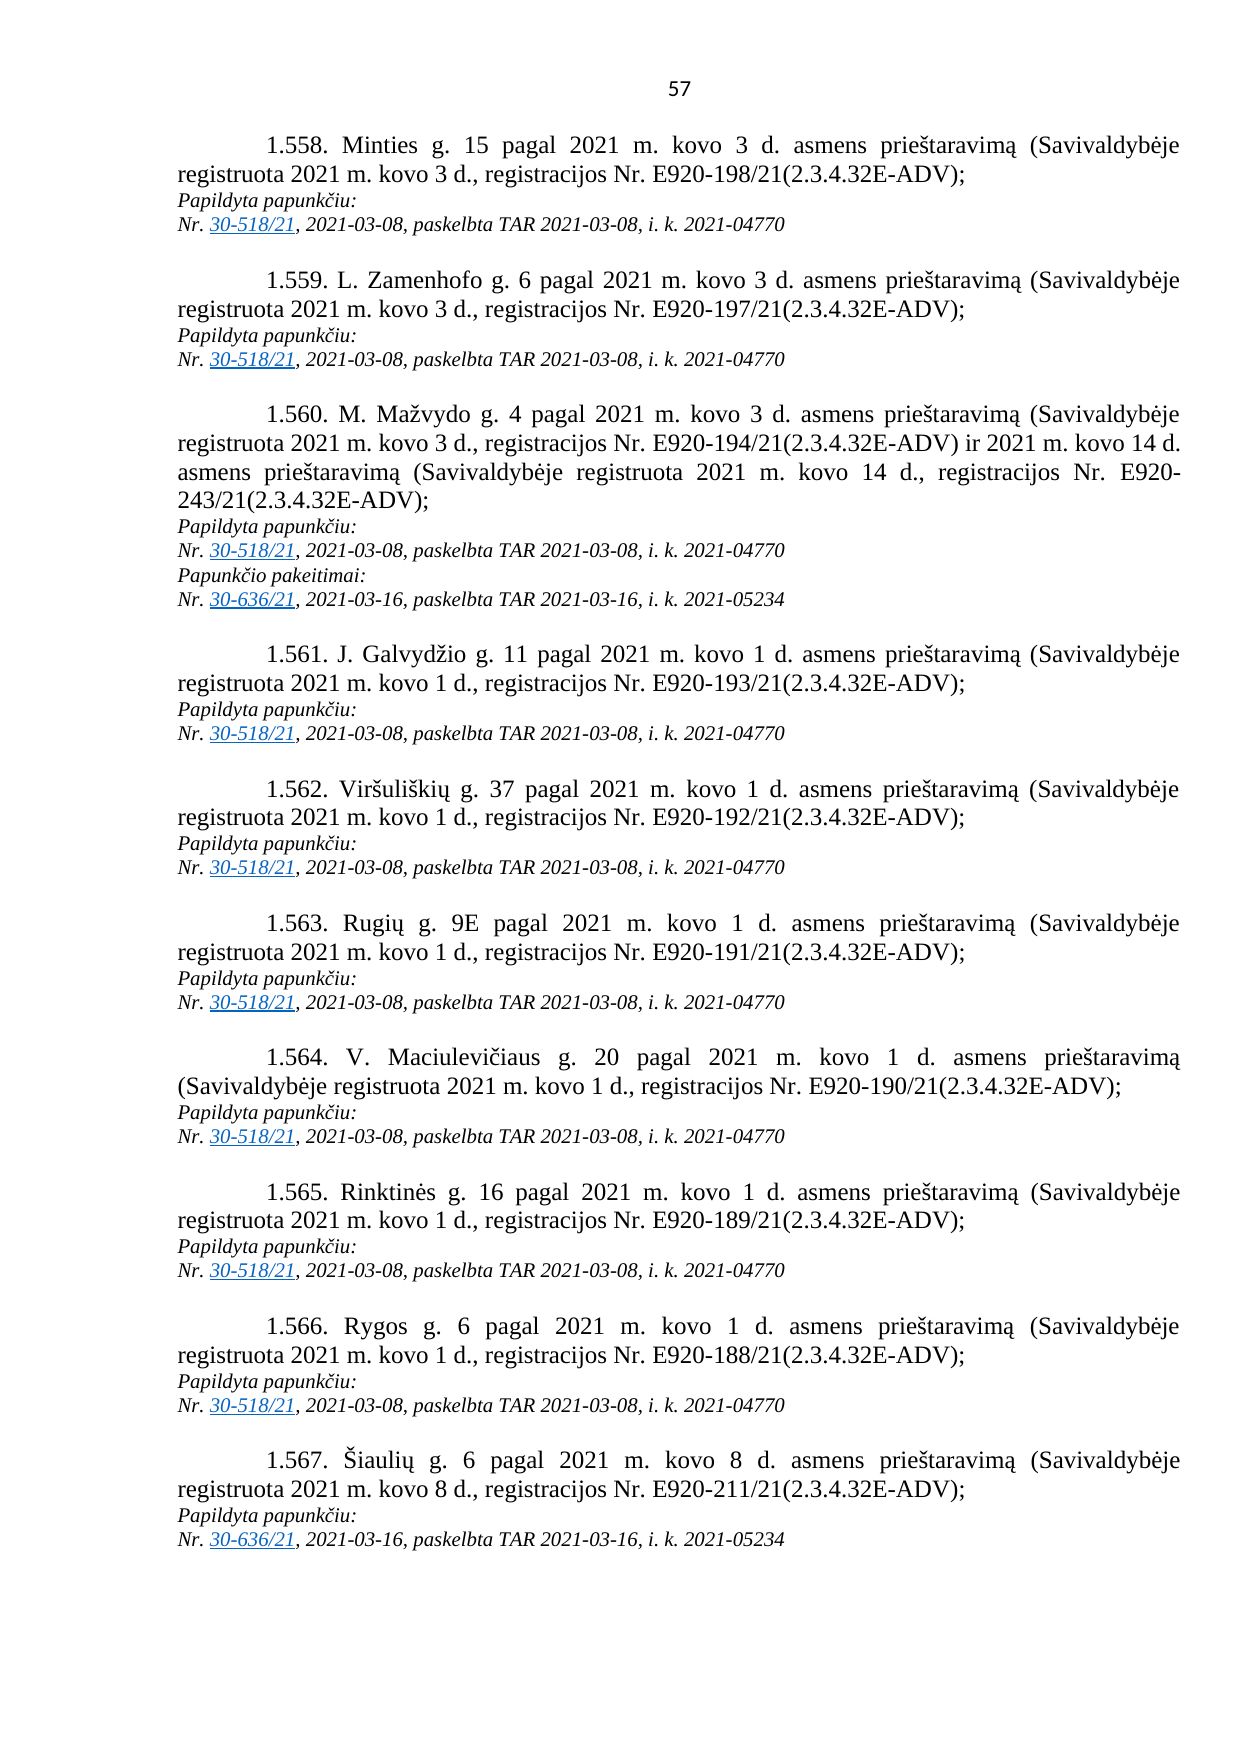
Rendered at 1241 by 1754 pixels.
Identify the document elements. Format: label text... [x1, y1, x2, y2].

text 1.567. Šiaulių g. 6 pagal 2021 m. kovo 8 d. asmens prieštaravimą (Savivaldybėje registruota 2021 m. kovo 8 d., registracijos Nr. E920-211/21(2.3.4.32E-ADV); [177, 1446, 1181, 1503]
text Nr. 30-636/21, 2021-03-16, paskelbta TAR 2021-03-16, i. k. 2021-05234 [177, 1527, 1181, 1551]
text Nr. 30-518/21, 2021-03-08, paskelbta TAR 2021-03-08, i. k. 2021-04770 [177, 990, 1181, 1014]
text Nr. 30-518/21, 2021-03-08, paskelbta TAR 2021-03-08, i. k. 2021-04770 [177, 1124, 1181, 1148]
text Papunkčio pakeitimai: [177, 562, 1181, 587]
text Nr. 30-518/21, 2021-03-08, paskelbta TAR 2021-03-08, i. k. 2021-04770 [177, 538, 1181, 562]
text Nr. 30-518/21, 2021-03-08, paskelbta TAR 2021-03-08, i. k. 2021-04770 [177, 1393, 1181, 1417]
text Papildyta papunkčiu: [177, 322, 1181, 347]
text 1.562. Viršuliškių g. 37 pagal 2021 m. kovo 1 d. asmens prieštaravimą (Savivaldybėje registruota 2021 m. kovo 1 d., registracijos Nr. E920-192/21(2.3.4.32E-ADV); [177, 774, 1181, 831]
text 1.565. Rinktinės g. 16 pagal 2021 m. kovo 1 d. asmens prieštaravimą (Savivaldybėje registruota 2021 m. kovo 1 d., registracijos Nr. E920-189/21(2.3.4.32E-ADV); [177, 1177, 1181, 1234]
text Papildyta papunkčiu: [177, 1503, 1181, 1527]
text Nr. 30-518/21, 2021-03-08, paskelbta TAR 2021-03-08, i. k. 2021-04770 [177, 855, 1181, 879]
text Nr. 30-518/21, 2021-03-08, paskelbta TAR 2021-03-08, i. k. 2021-04770 [177, 721, 1181, 745]
text 1.566. Rygos g. 6 pagal 2021 m. kovo 1 d. asmens prieštaravimą (Savivaldybėje registruota 2021 m. kovo 1 d., registracijos Nr. E920-188/21(2.3.4.32E-ADV); [177, 1311, 1181, 1369]
text 1.561. J. Galvydžio g. 11 pagal 2021 m. kovo 1 d. asmens prieštaravimą (Savivaldybėje registruota 2021 m. kovo 1 d., registracijos Nr. E920-193/21(2.3.4.32E-ADV); [177, 639, 1181, 697]
text 1.564. V. Maciulevičiaus g. 20 pagal 2021 m. kovo 1 d. asmens prieštaravimą (Savivaldybėje registruota 2021 m. kovo 1 d., registracijos Nr. E920-190/21(2.3.4.32E-ADV); [177, 1042, 1181, 1100]
text Nr. 30-518/21, 2021-03-08, paskelbta TAR 2021-03-08, i. k. 2021-04770 [177, 1258, 1181, 1282]
text Papildyta papunkčiu: [177, 188, 1181, 212]
text Papildyta papunkčiu: [177, 1100, 1181, 1124]
text 1.559. L. Zamenhofo g. 6 pagal 2021 m. kovo 3 d. asmens prieštaravimą (Savivaldybėje registruota 2021 m. kovo 3 d., registracijos Nr. E920-197/21(2.3.4.32E-ADV); [177, 265, 1181, 322]
text Nr. 30-636/21, 2021-03-16, paskelbta TAR 2021-03-16, i. k. 2021-05234 [177, 587, 1181, 611]
text 1.558. Minties g. 15 pagal 2021 m. kovo 3 d. asmens prieštaravimą (Savivaldybėje registruota 2021 m. kovo 3 d., registracijos Nr. E920-198/21(2.3.4.32E-ADV); [177, 131, 1181, 188]
text Papildyta papunkčiu: [177, 1369, 1181, 1393]
text Nr. 30-518/21, 2021-03-08, paskelbta TAR 2021-03-08, i. k. 2021-04770 [177, 212, 1181, 236]
text Papildyta papunkčiu: [177, 697, 1181, 721]
text Nr. 30-518/21, 2021-03-08, paskelbta TAR 2021-03-08, i. k. 2021-04770 [177, 347, 1181, 371]
text Papildyta papunkčiu: [177, 1234, 1181, 1258]
text 1.560. M. Mažvydo g. 4 pagal 2021 m. kovo 3 d. asmens prieštaravimą (Savivaldybėje registruota 2021 m. kovo 3 d., registracijos Nr. E920-194/21(2.3.4.32E-ADV) ir 2021 m. kovo 14 d. asmens prieštaravimą (Savivaldybėje registruota 2021 m. kovo 14 d., registracijos Nr. E920-243/21(2.3.4.32E-ADV); [177, 399, 1181, 514]
text 1.563. Rugių g. 9E pagal 2021 m. kovo 1 d. asmens prieštaravimą (Savivaldybėje registruota 2021 m. kovo 1 d., registracijos Nr. E920-191/21(2.3.4.32E-ADV); [177, 908, 1181, 966]
text Papildyta papunkčiu: [177, 831, 1181, 855]
text Papildyta papunkčiu: [177, 966, 1181, 990]
text Papildyta papunkčiu: [177, 514, 1181, 538]
